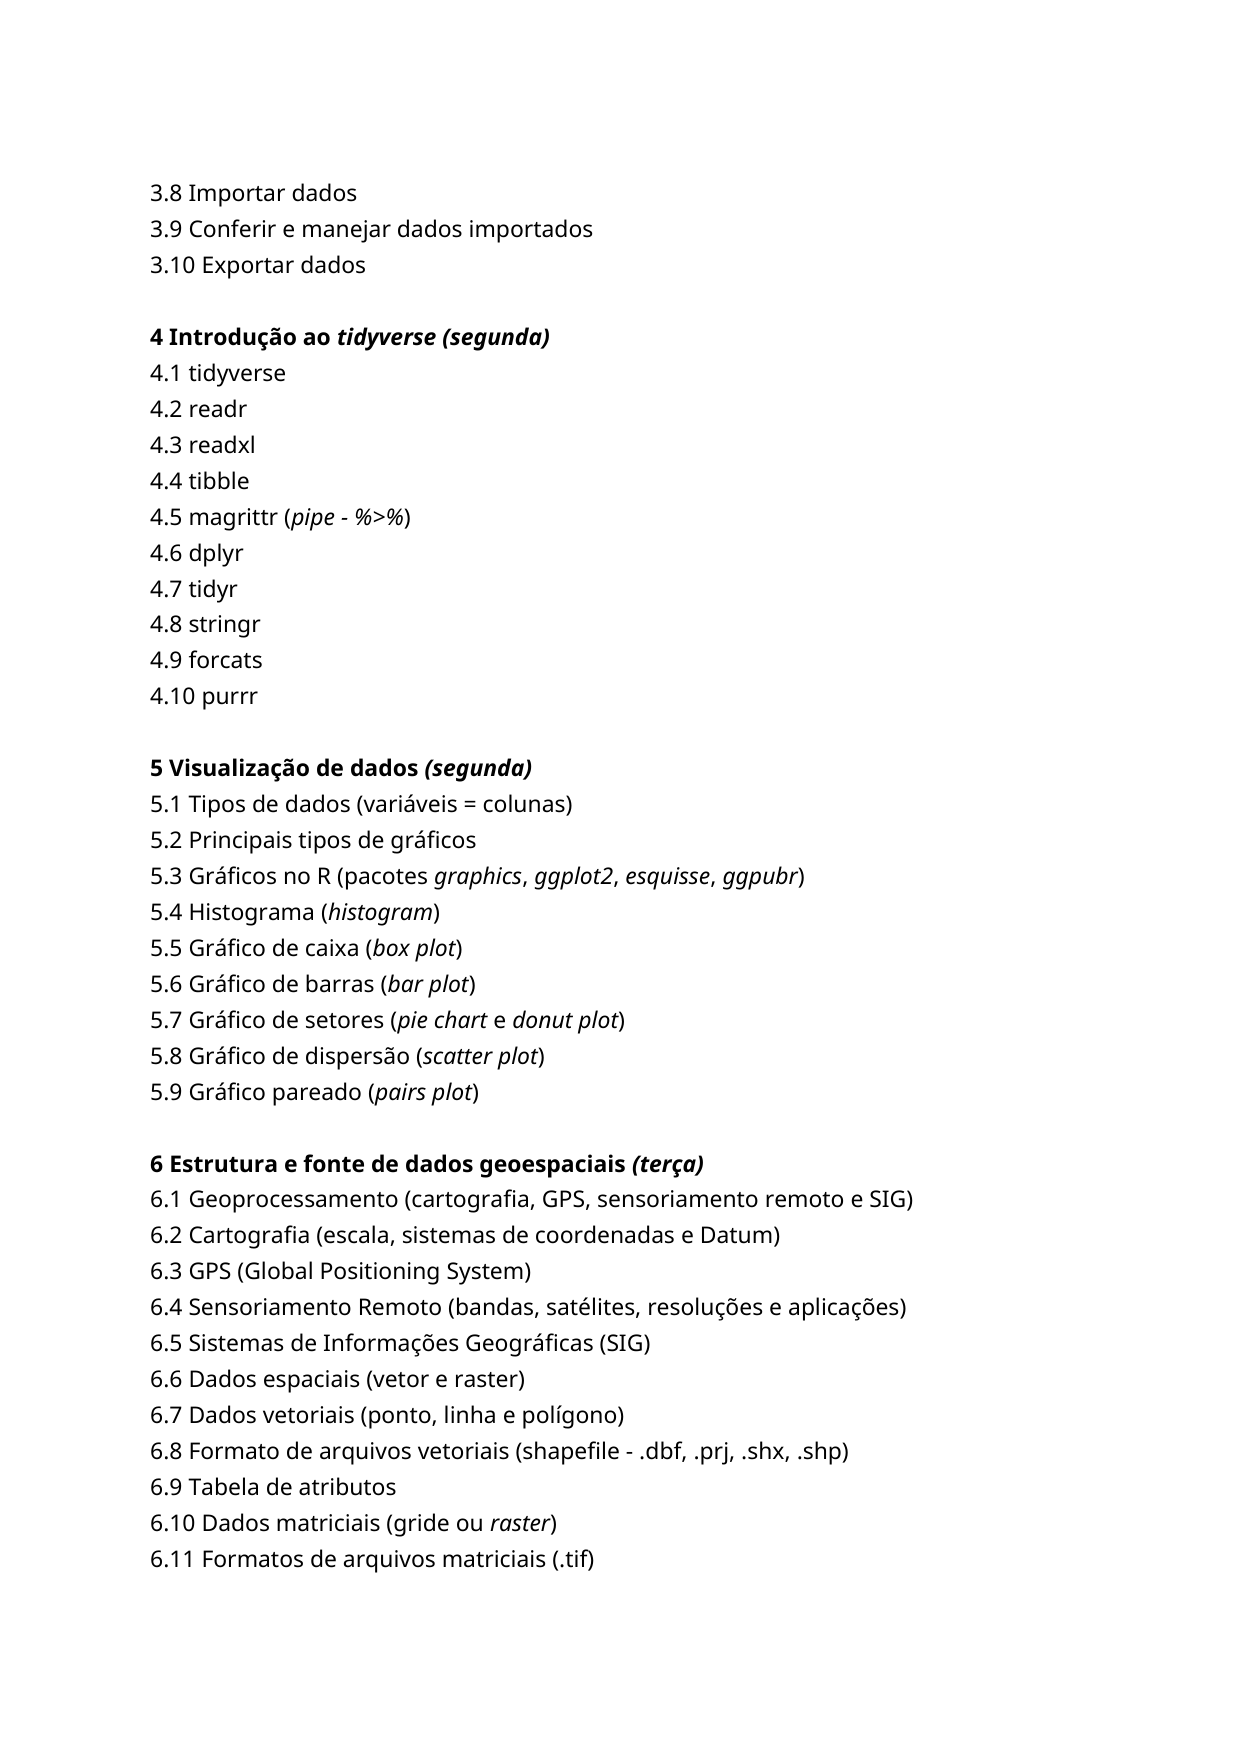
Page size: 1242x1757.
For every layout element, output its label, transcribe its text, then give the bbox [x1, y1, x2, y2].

text 6.2 Cartografia (escala, sistemas de coordenadas e Datum) [150, 1219, 1097, 1251]
text 4.3 readxl [150, 429, 1097, 460]
text 5.8 Gráfico de dispersão (scatter plot) [150, 1040, 1097, 1071]
text 6.5 Sistemas de Informações Geográficas (SIG) [150, 1327, 1097, 1358]
text 5.3 Gráficos no R (pacotes graphics, ggplot2, esquisse, ggpubr) [150, 860, 1097, 891]
text 4 Introdução ao tidyverse (segunda) [150, 321, 1097, 352]
text 4.6 dplyr [150, 537, 1097, 568]
text 3.9 Conferir e manejar dados importados [150, 213, 1097, 244]
text 6.7 Dados vetoriais (ponto, linha e polígono) [150, 1399, 1097, 1430]
text 6 Estrutura e fonte de dados geoespaciais (terça) [150, 1147, 1097, 1179]
text 6.8 Formato de arquivos vetoriais (shapefile - .dbf, .prj, .shx, .shp) [150, 1435, 1097, 1466]
text 5 Visualização de dados (segunda) [150, 752, 1097, 783]
text 4.2 readr [150, 393, 1097, 424]
text 6.10 Dados matriciais (gride ou raster) [150, 1507, 1097, 1538]
text 6.1 Geoprocessamento (cartografia, GPS, sensoriamento remoto e SIG) [150, 1183, 1097, 1215]
text 5.2 Principais tipos de gráficos [150, 824, 1097, 855]
text 5.7 Gráfico de setores (pie chart e donut plot) [150, 1004, 1097, 1035]
text 3.10 Exportar dados [150, 249, 1097, 280]
text 5.5 Gráfico de caixa (box plot) [150, 932, 1097, 963]
text 4.1 tidyverse [150, 357, 1097, 388]
text 4.8 stringr [150, 608, 1097, 640]
text 4.10 purrr [150, 680, 1097, 712]
text 6.9 Tabela de atributos [150, 1471, 1097, 1502]
text 6.4 Sensoriamento Remoto (bandas, satélites, resoluções e aplicações) [150, 1291, 1097, 1322]
text 6.6 Dados espaciais (vetor e raster) [150, 1363, 1097, 1394]
text 6.3 GPS (Global Positioning System) [150, 1255, 1097, 1287]
text 6.11 Formatos de arquivos matriciais (.tif) [150, 1543, 1097, 1574]
text 4.5 magrittr (pipe - %>%) [150, 501, 1097, 532]
text 5.6 Gráfico de barras (bar plot) [150, 968, 1097, 999]
text 5.1 Tipos de dados (variáveis = colunas) [150, 788, 1097, 819]
text 4.7 tidyr [150, 572, 1097, 604]
text 5.9 Gráfico pareado (pairs plot) [150, 1076, 1097, 1107]
text 4.4 tibble [150, 465, 1097, 496]
text 5.4 Histograma (histogram) [150, 896, 1097, 927]
text 3.8 Importar dados [150, 177, 1097, 208]
text 4.9 forcats [150, 644, 1097, 676]
